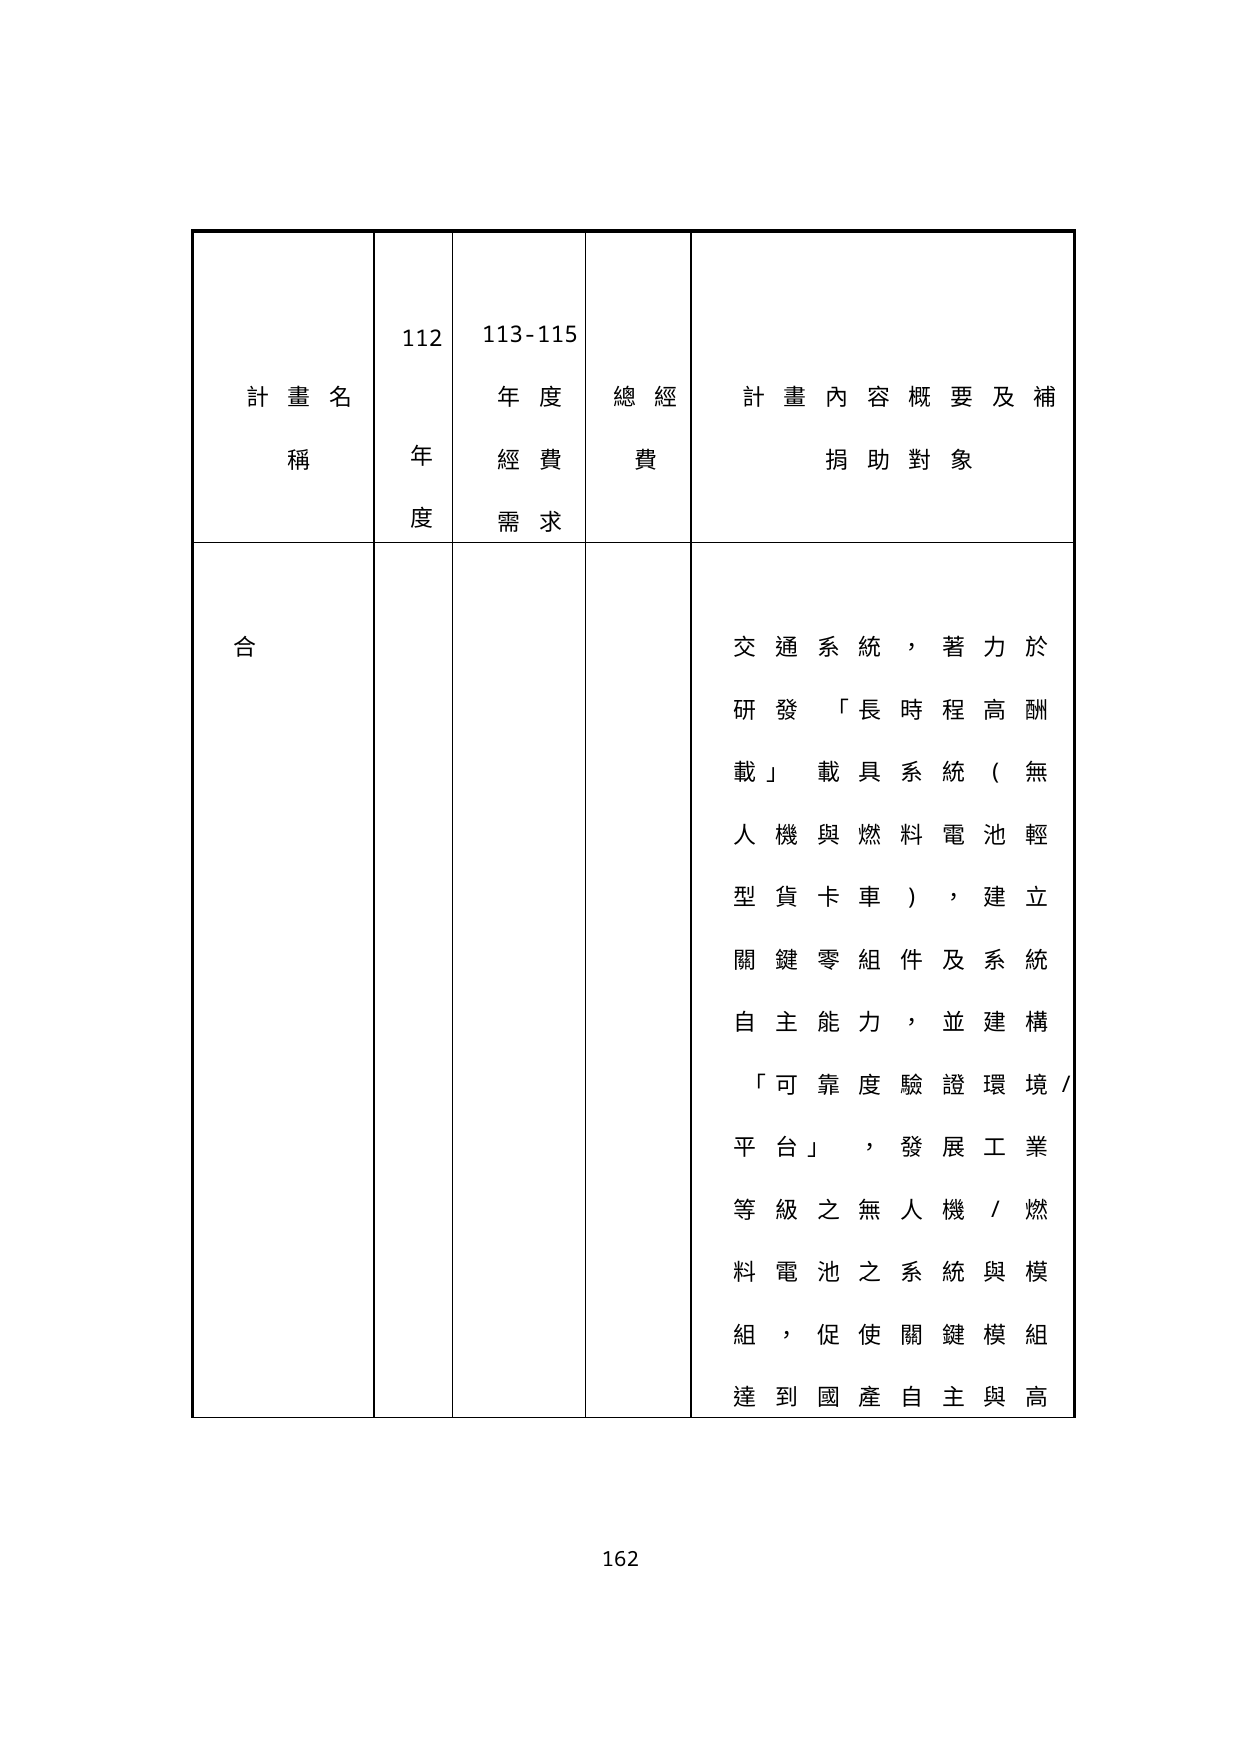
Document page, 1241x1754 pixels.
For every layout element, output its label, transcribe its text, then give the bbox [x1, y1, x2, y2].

table_cell 交通系統，著力於研發「長時程高酬載」載具系統(無人機與燃料電池輕型貨卡車)，建立關鍵零組件及系統自主能力，並建構「可靠度驗證環境/平台」，發展工業等級之無人機/燃料電池之系統與模組，促使關鍵模組達到國產自主與高 [692, 543, 1073, 1417]
table_header 113-115年度經費需求 [453, 233, 585, 542]
table_header 計畫名稱 [194, 233, 373, 542]
table_cell [453, 543, 585, 1417]
table_header 總經費 [586, 233, 690, 542]
table_header 112 年度 [375, 233, 452, 542]
table_cell [586, 543, 690, 1417]
table_cell [375, 543, 452, 1417]
table_cell 合 [194, 543, 373, 1417]
table_header 計畫內容概要及補捐助對象 [692, 233, 1073, 542]
